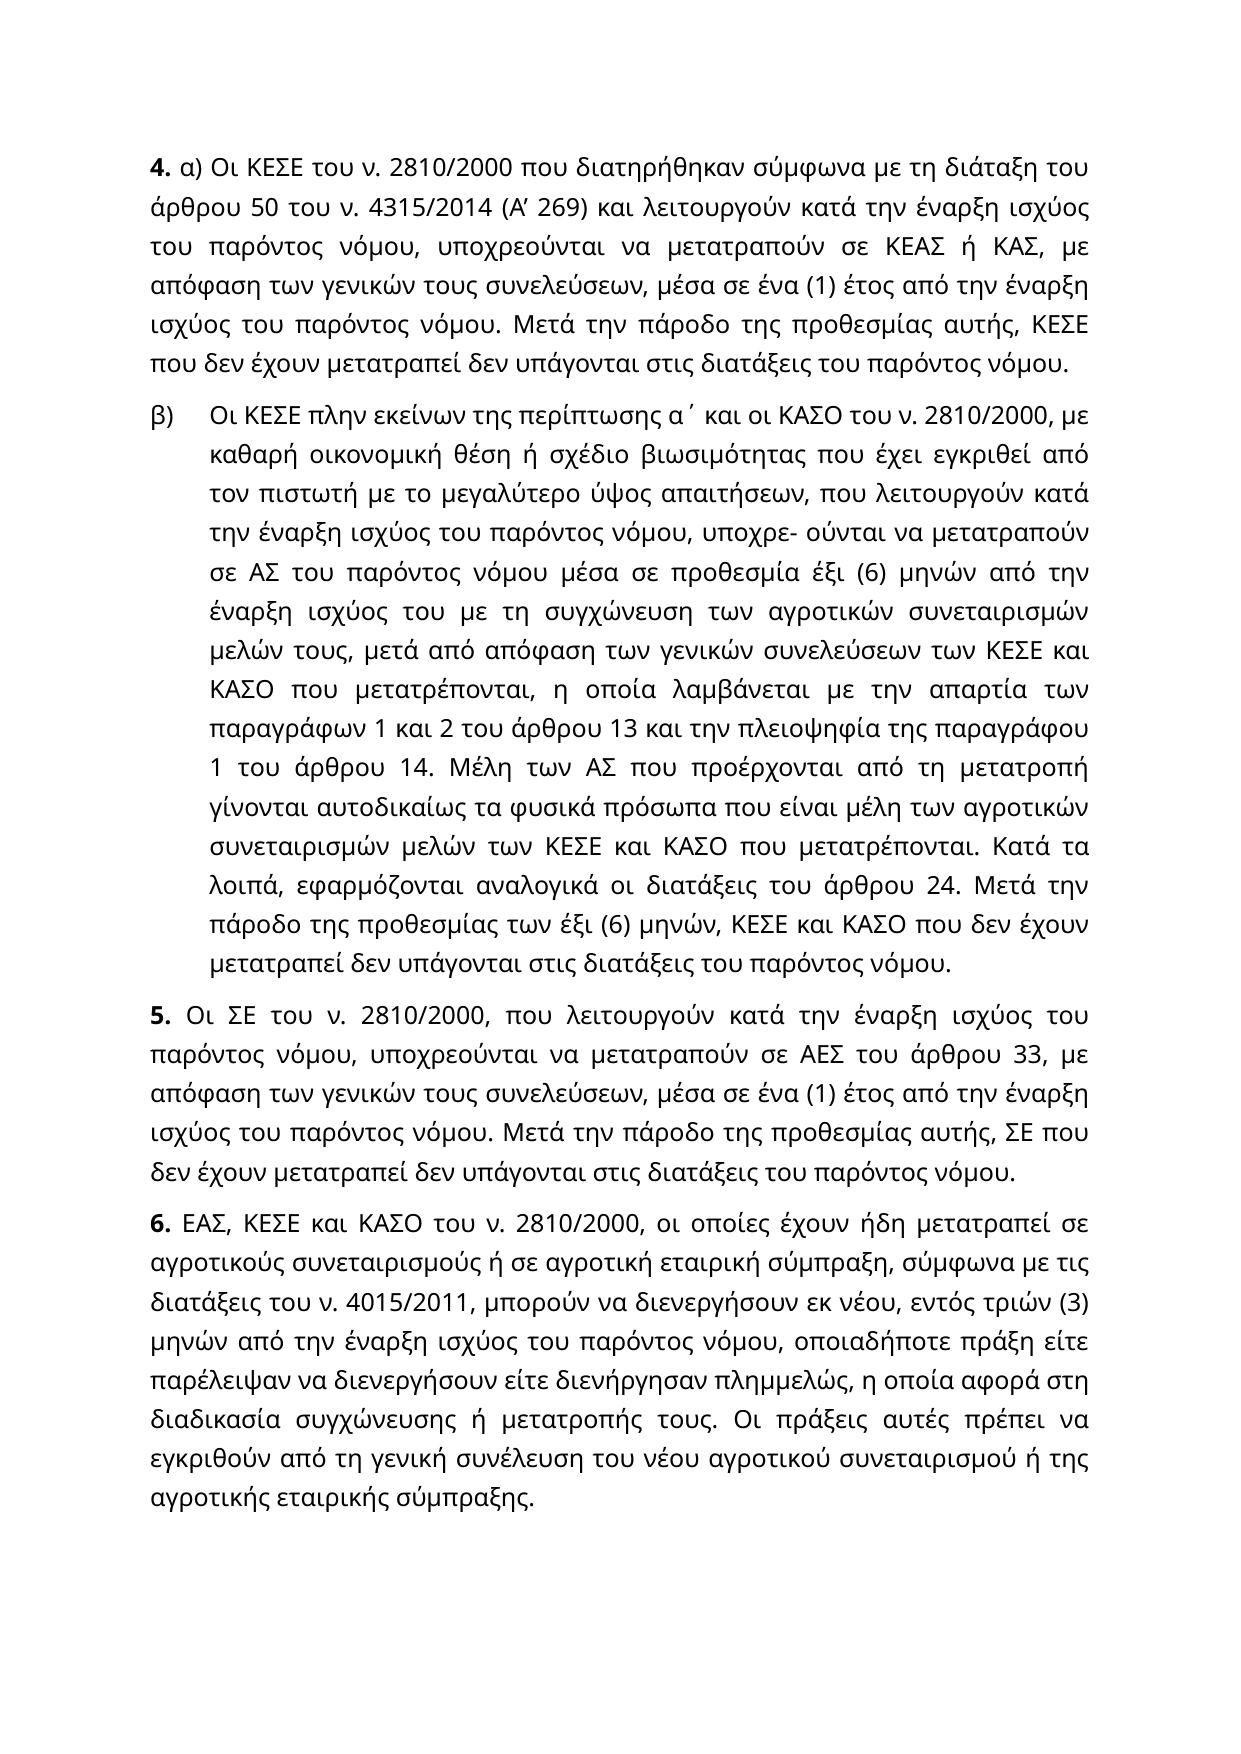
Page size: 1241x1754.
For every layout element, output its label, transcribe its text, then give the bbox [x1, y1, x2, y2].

text 6. ΕΑΣ, ΚΕΣΕ και ΚΑΣΟ του ν. 2810/2000, οι οποίες έχουν ήδη μετατραπεί σε αγροτικούς συνεταιρισμούς ή σε αγροτική εταιρική σύμπραξη, σύμφωνα με τις διατάξεις του ν. 4015/2011, μπορούν να διενεργήσουν εκ νέου, εντός τριών (3) μηνών από την έναρξη ισχύος του παρόντος νόμου, οποιαδήποτε πράξη είτε παρέλειψαν να διενεργήσουν είτε διενήργησαν πλημμελώς, η οποία αφορά στη διαδικασία συγχώνευσης ή μετατροπής τους. Οι πράξεις αυτές πρέπει να εγκριθούν από τη γενική συνέλευση του νέου αγροτικού συνεταιρισμού ή της αγροτικής εταιρικής σύμπραξης. [150, 1206, 1090, 1514]
list β) Οι ΚΕΣΕ πλην εκείνων της περίπτωσης α΄ και οι ΚΑΣΟ του ν. 2810/2000, με καθαρή οικονομική θέση ή σχέδιο βιωσιμότητας που έχει εγκριθεί από τον πιστωτή με το μεγαλύτερο ύψος απαιτήσεων, που λειτουργούν κατά την έναρξη ισχύος του παρόντος νόμου, υποχρε- ούνται να μετατραπούν σε ΑΣ του παρόντος νόμου μέσα σε προθεσμία έξι (6) μηνών από την έναρξη ισχύος του με τη συγχώνευση των αγροτικών συνεταιρισμών μελών τους, μετά από απόφαση των γενικών συνελεύσεων των ΚΕΣΕ και ΚΑΣΟ που μετατρέπονται, η οποία λαμβάνεται με την απαρτία των παραγράφων 1 και 2 του άρθρου 13 και την πλειοψηφία της παραγράφου 1 του άρθρου 14. Μέλη των ΑΣ που προέρχονται από τη μετατροπή γίνονται αυτοδικαίως τα φυσικά πρόσωπα που είναι μέλη των αγροτικών συνεταιρισμών μελών των ΚΕΣΕ και ΚΑΣΟ που μετατρέπονται. Κατά τα λοιπά, εφαρμόζονται αναλογικά οι διατάξεις του άρθρου 24. Μετά την πάροδο της προθεσμίας των έξι (6) μηνών, ΚΕΣΕ και ΚΑΣΟ που δεν έχουν μετατραπεί δεν υπάγονται στις διατάξεις του παρόντος νόμου. [150, 397, 1090, 980]
text 4. α) Οι ΚΕΣΕ του ν. 2810/2000 που διατηρήθηκαν σύμφωνα με τη διάταξη του άρθρου 50 του ν. 4315/2014 (Α’ 269) και λειτουργούν κατά την έναρξη ισχύος του παρόντος νόμου, υποχρεούνται να μετατραπούν σε ΚΕΑΣ ή ΚΑΣ, με απόφαση των γενικών τους συνελεύσεων, μέσα σε ένα (1) έτος από την έναρξη ισχύος του παρόντος νόμου. Μετά την πάροδο της προθεσμίας αυτής, ΚΕΣΕ που δεν έχουν μετατραπεί δεν υπάγονται στις διατάξεις του παρόντος νόμου. [150, 150, 1090, 380]
text 5. Οι ΣΕ του ν. 2810/2000, που λειτουργούν κατά την έναρξη ισχύος του παρόντος νόμου, υποχρεούνται να μετατραπούν σε ΑΕΣ του άρθρου 33, με απόφαση των γενικών τους συνελεύσεων, μέσα σε ένα (1) έτος από την έναρξη ισχύος του παρόντος νόμου. Μετά την πάροδο της προθεσμίας αυτής, ΣΕ που δεν έχουν μετατραπεί δεν υπάγονται στις διατάξεις του παρόντος νόμου. [150, 997, 1090, 1188]
